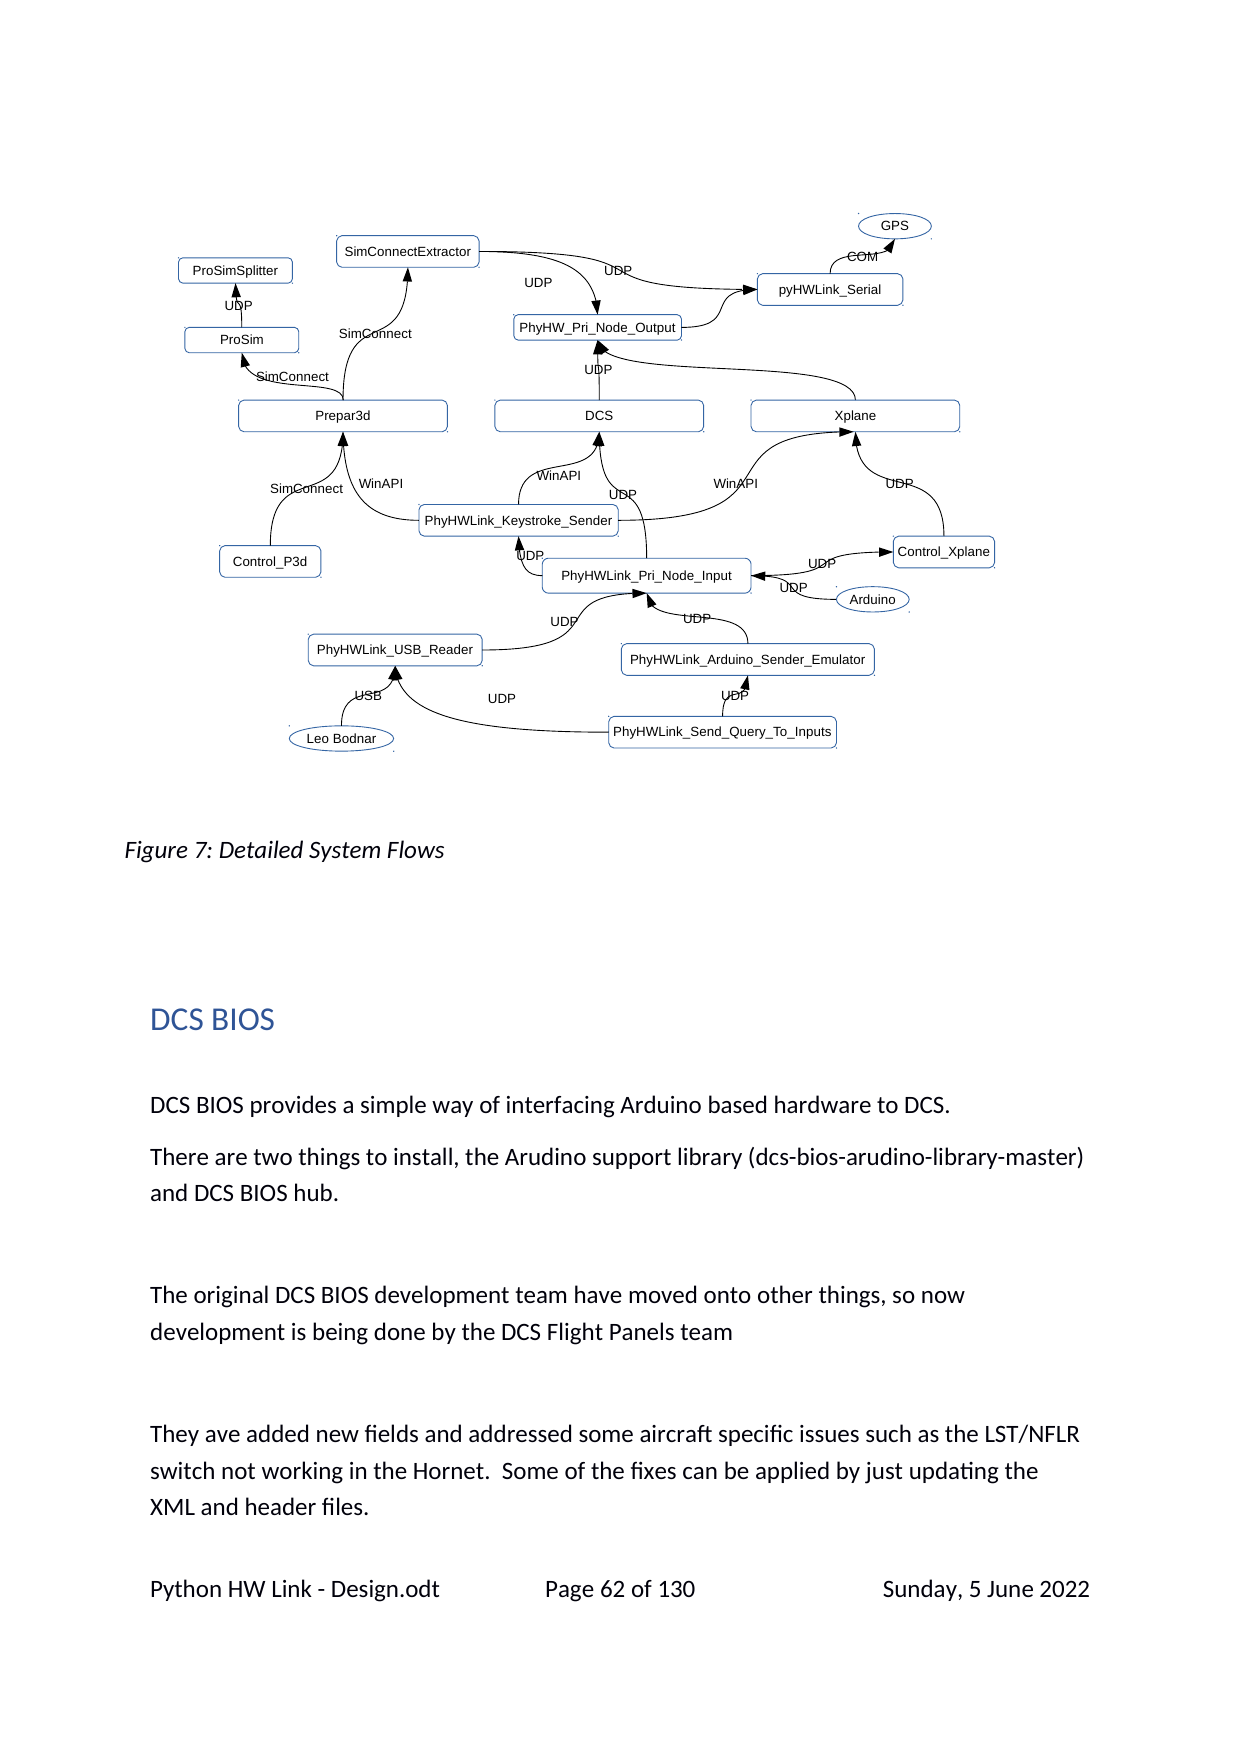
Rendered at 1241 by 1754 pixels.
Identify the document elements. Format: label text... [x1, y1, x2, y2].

subtitle DCS BIOS [150, 998, 1090, 1038]
text The original DCS BIOS development team have moved onto other things, so now development is being done by the DCS Flight Panels team [150, 1279, 1090, 1347]
text DCS BIOS provides a simple way of interfacing Arduino based hardware to DCS. [150, 1089, 1090, 1120]
text There are two things to install, the Arudino support library (dcs-bios-arudino-library-master) and DCS BIOS hub. [150, 1141, 1090, 1208]
text They ave added new fields and addressed some aircraft specific issues such as the LST/NFLR switch not working in the Hornet. Some of the fixes can be applied by just updating the XML and header files. [150, 1418, 1090, 1522]
text Figure 7: Detailed System Flows [124, 162, 1116, 864]
